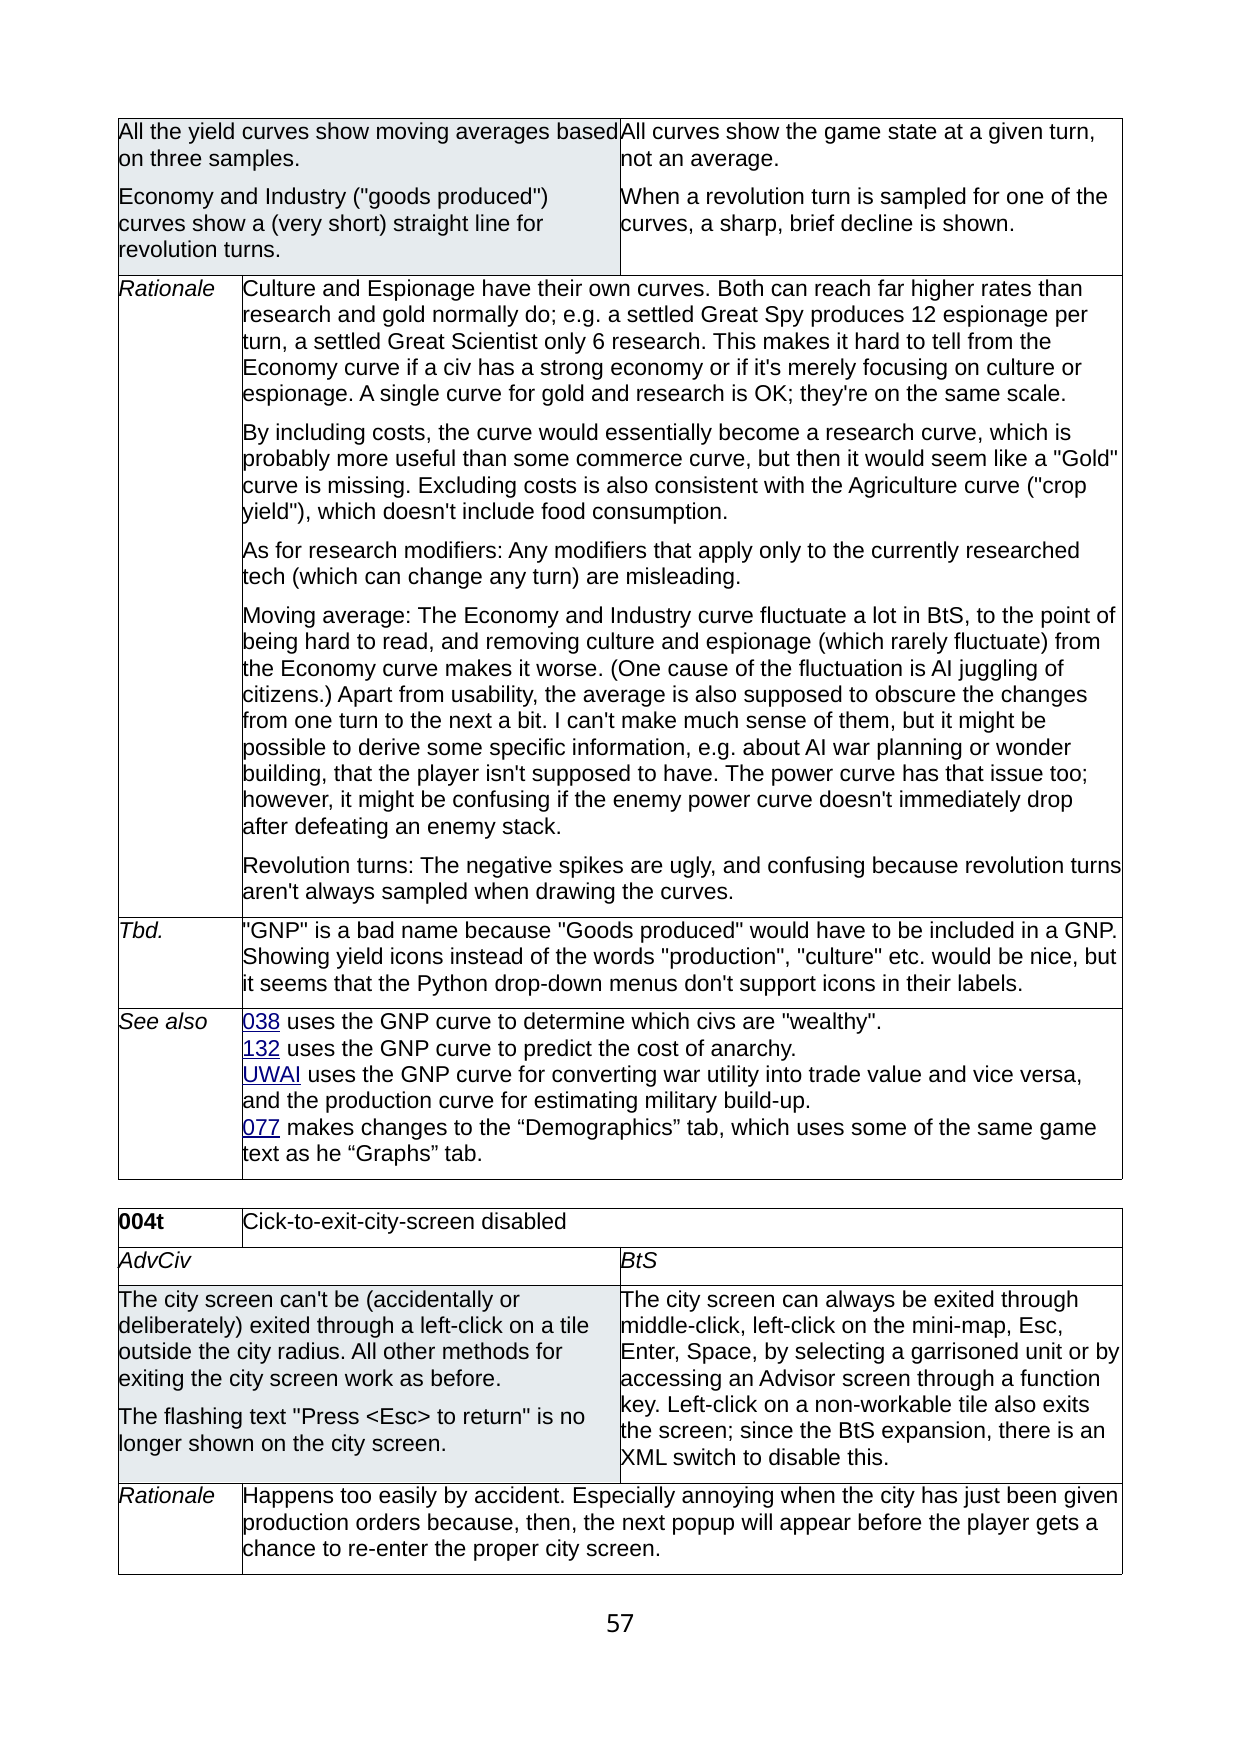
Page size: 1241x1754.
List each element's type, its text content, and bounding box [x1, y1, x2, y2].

table_cell All curves show the game state at a given turn, not an average. When a revolution turn is sampled for one of the curves, a sharp, brief decline is shown. [621, 119, 1122, 275]
table_cell Rationale [119, 1484, 242, 1574]
table_cell BtS [621, 1248, 1122, 1285]
table_header 004t [119, 1209, 242, 1247]
table_cell Tbd. [119, 918, 242, 1008]
table_cell The city screen can always be exited through middle-click, left-click on the mini-map, Esc, Enter, Space, by selecting a garrisoned unit or by accessing an Advisor screen through a function key. Left-click on a non-workable tile also exits the screen; since the BtS expansion, there is an XML switch to disable this. [621, 1286, 1122, 1482]
table_cell The city screen can't be (accidentally or deliberately) exited through a left-click on a tile outside the city radius. All other methods for exiting the city screen work as before. The flashing text "Press <Esc> to return" is no longer shown on the city screen. [119, 1286, 620, 1482]
table_cell All the yield curves show moving averages based on three samples. Economy and Industry ("goods produced") curves show a (very short) straight line for revolution turns. [119, 119, 620, 275]
table_cell 038 uses the GNP curve to determine which civs are "wealthy". 132 uses the GNP curve to predict the cost of anarchy. UWAI uses the GNP curve for converting war utility into trade value and vice versa, and the production curve for estimating military build-up. 077 makes changes to the “Demographics” tab, which uses some of the same game text as he “Graphs” tab. [243, 1009, 1122, 1179]
table_cell AdvCiv [119, 1248, 620, 1285]
table_cell Happens too easily by accident. Especially annoying when the city has just been given production orders because, then, the next popup will appear before the player gets a chance to re-enter the proper city screen. [243, 1484, 1122, 1574]
table_cell See also [119, 1009, 242, 1179]
table_header Cick-to-exit-city-screen disabled [243, 1209, 1122, 1247]
table_cell "GNP" is a bad name because "Goods produced" would have to be included in a GNP. Showing yield icons instead of the words "production", "culture" etc. would be nice, but it seems that the Python drop-down menus don't support icons in their labels. [243, 918, 1122, 1008]
table_cell Culture and Espionage have their own curves. Both can reach far higher rates than research and gold normally do; e.g. a settled Great Spy produces 12 espionage per turn, a settled Great Scientist only 6 research. This makes it hard to tell from the Economy curve if a civ has a strong economy or if it's merely focusing on culture or espionage. A single curve for gold and research is OK; they're on the same scale. By including costs, the curve would essentially become a research curve, which is probably more useful than some commerce curve, but then it would seem like a "Gold" curve is missing. Excluding costs is also consistent with the Agriculture curve ("crop yield"), which doesn't include food consumption. As for research modifiers: Any modifiers that apply only to the currently researched tech (which can change any turn) are misleading. Moving average: The Economy and Industry curve fluctuate a lot in BtS, to the point of being hard to read, and removing culture and espionage (which rarely fluctuate) from the Economy curve makes it worse. (One cause of the fluctuation is AI juggling of citizens.) Apart from usability, the average is also supposed to obscure the changes from one turn to the next a bit. I can't make much sense of them, but it might be possible to derive some specific information, e.g. about AI war planning or wonder building, that the player isn't supposed to have. The power curve has that issue too; however, it might be confusing if the enemy power curve doesn't immediately drop after defeating an enemy stack. Revolution turns: The negative spikes are ugly, and confusing because revolution turns aren't always sampled when drawing the curves. [243, 276, 1122, 917]
table_cell Rationale [119, 276, 242, 917]
